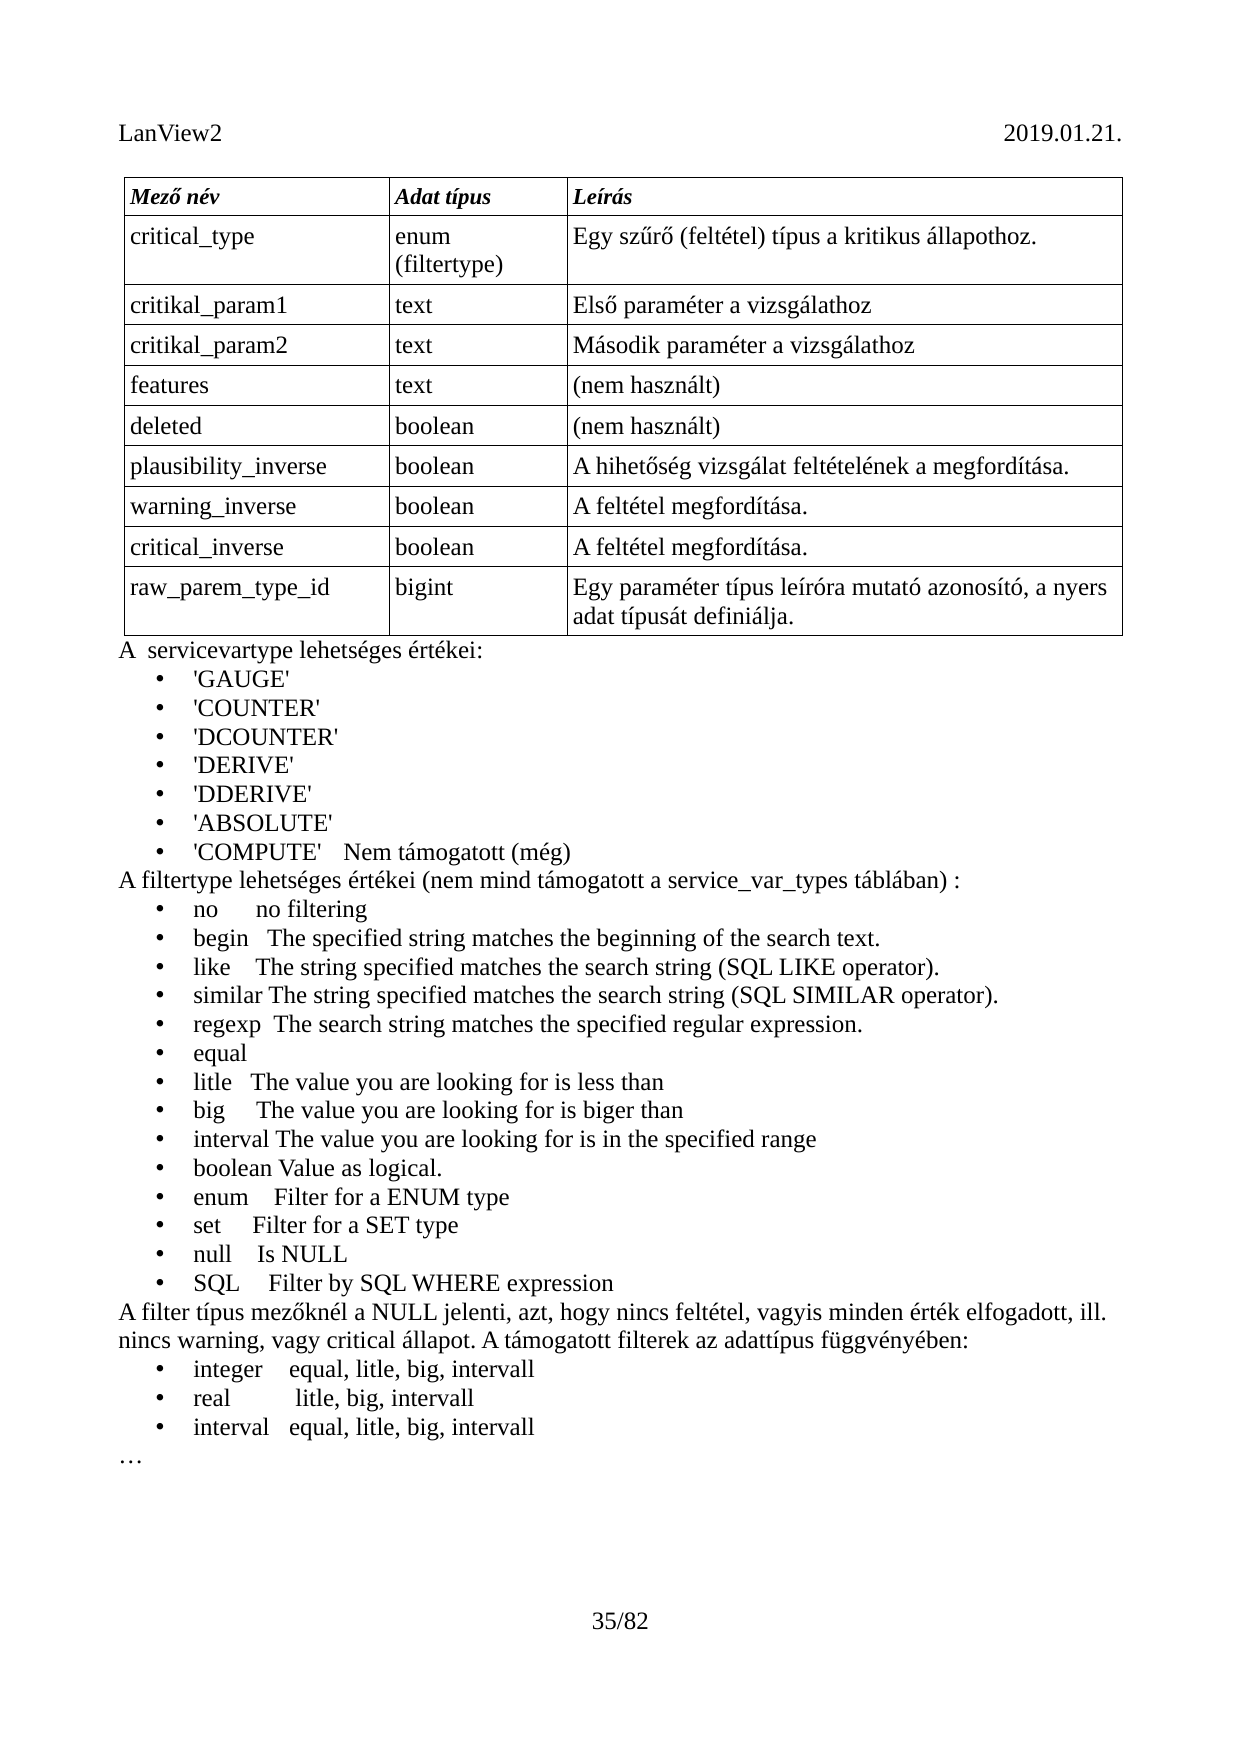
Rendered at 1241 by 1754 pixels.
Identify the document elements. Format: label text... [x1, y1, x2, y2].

table_cell (nem használt) [568, 366, 1122, 405]
list begin The specified string matches the beginning of the search text. [156, 923, 1122, 952]
table_cell Egy paraméter típus leíróra mutató azonosító, a nyers adat típusát definiálja. [568, 567, 1122, 635]
list regexp The search string matches the specified regular expression. [156, 1009, 1122, 1038]
table_header Adat típus [390, 178, 567, 215]
list 'DERIVE' [156, 750, 1122, 779]
list like The string specified matches the search string (SQL LIKE operator). [156, 952, 1122, 980]
text A filter típus mezőknél a NULL jelenti, azt, hogy nincs feltétel, vagyis minden érték elfogadott, ill. nincs warning, vagy critical állapot. A támogatott filterek az adattípus függvényében: [118, 1297, 1122, 1354]
table_cell text [390, 325, 567, 365]
list enum Filter for a ENUM type [156, 1182, 1122, 1210]
list 'COUNTER' [156, 693, 1122, 722]
table_cell raw_parem_type_id [125, 567, 389, 635]
table_cell critical_type [125, 216, 389, 284]
list set Filter for a SET type [156, 1210, 1122, 1239]
list 'GAUGE' [156, 664, 1122, 693]
text A filtertype lehetséges értékei (nem mind támogatott a service_var_types táblában) : [118, 865, 1122, 894]
list litle The value you are looking for is less than [156, 1067, 1122, 1095]
table_cell features [125, 366, 389, 405]
table_cell Egy szűrő (feltétel) típus a kritikus állapothoz. [568, 216, 1122, 284]
list similar The string specified matches the search string (SQL SIMILAR operator). [156, 980, 1122, 1009]
list 'DDERIVE' [156, 779, 1122, 808]
table_cell critikal_param1 [125, 285, 389, 324]
table_cell boolean [390, 446, 567, 486]
list SQL Filter by SQL WHERE expression [156, 1268, 1122, 1297]
table_cell warning_inverse [125, 487, 389, 526]
list interval equal, litle, big, intervall [156, 1412, 1122, 1440]
table_cell boolean [390, 527, 567, 566]
text … [118, 1440, 1122, 1469]
table_cell text [390, 366, 567, 405]
table_cell boolean [390, 487, 567, 526]
table_cell A feltétel megfordítása. [568, 527, 1122, 566]
list 'ABSOLUTE' [156, 808, 1122, 837]
list equal [156, 1038, 1122, 1067]
table_cell Első paraméter a vizsgálathoz [568, 285, 1122, 324]
list big The value you are looking for is biger than [156, 1095, 1122, 1124]
table_header Leírás [568, 178, 1122, 215]
table_cell plausibility_inverse [125, 446, 389, 486]
list 'DCOUNTER' [156, 722, 1122, 750]
table_header Mező név [125, 178, 389, 215]
list real litle, big, intervall [156, 1383, 1122, 1412]
table_cell bigint [390, 567, 567, 635]
table_cell (nem használt) [568, 406, 1122, 445]
text A servicevartype lehetséges értékei: [118, 635, 1122, 664]
table_cell critikal_param2 [125, 325, 389, 365]
list interval The value you are looking for is in the specified range [156, 1124, 1122, 1153]
list integer equal, litle, big, intervall [156, 1354, 1122, 1383]
table_cell A feltétel megfordítása. [568, 487, 1122, 526]
list boolean Value as logical. [156, 1153, 1122, 1182]
list 'COMPUTE' Nem támogatott (még) [156, 837, 1122, 865]
table_cell Második paraméter a vizsgálathoz [568, 325, 1122, 365]
table_cell boolean [390, 406, 567, 445]
table_cell deleted [125, 406, 389, 445]
table_cell text [390, 285, 567, 324]
table_cell enum (filtertype) [390, 216, 567, 284]
list null Is NULL [156, 1239, 1122, 1268]
table_cell A hihetőség vizsgálat feltételének a megfordítása. [568, 446, 1122, 486]
table_cell critical_inverse [125, 527, 389, 566]
list no no filtering [156, 894, 1122, 923]
